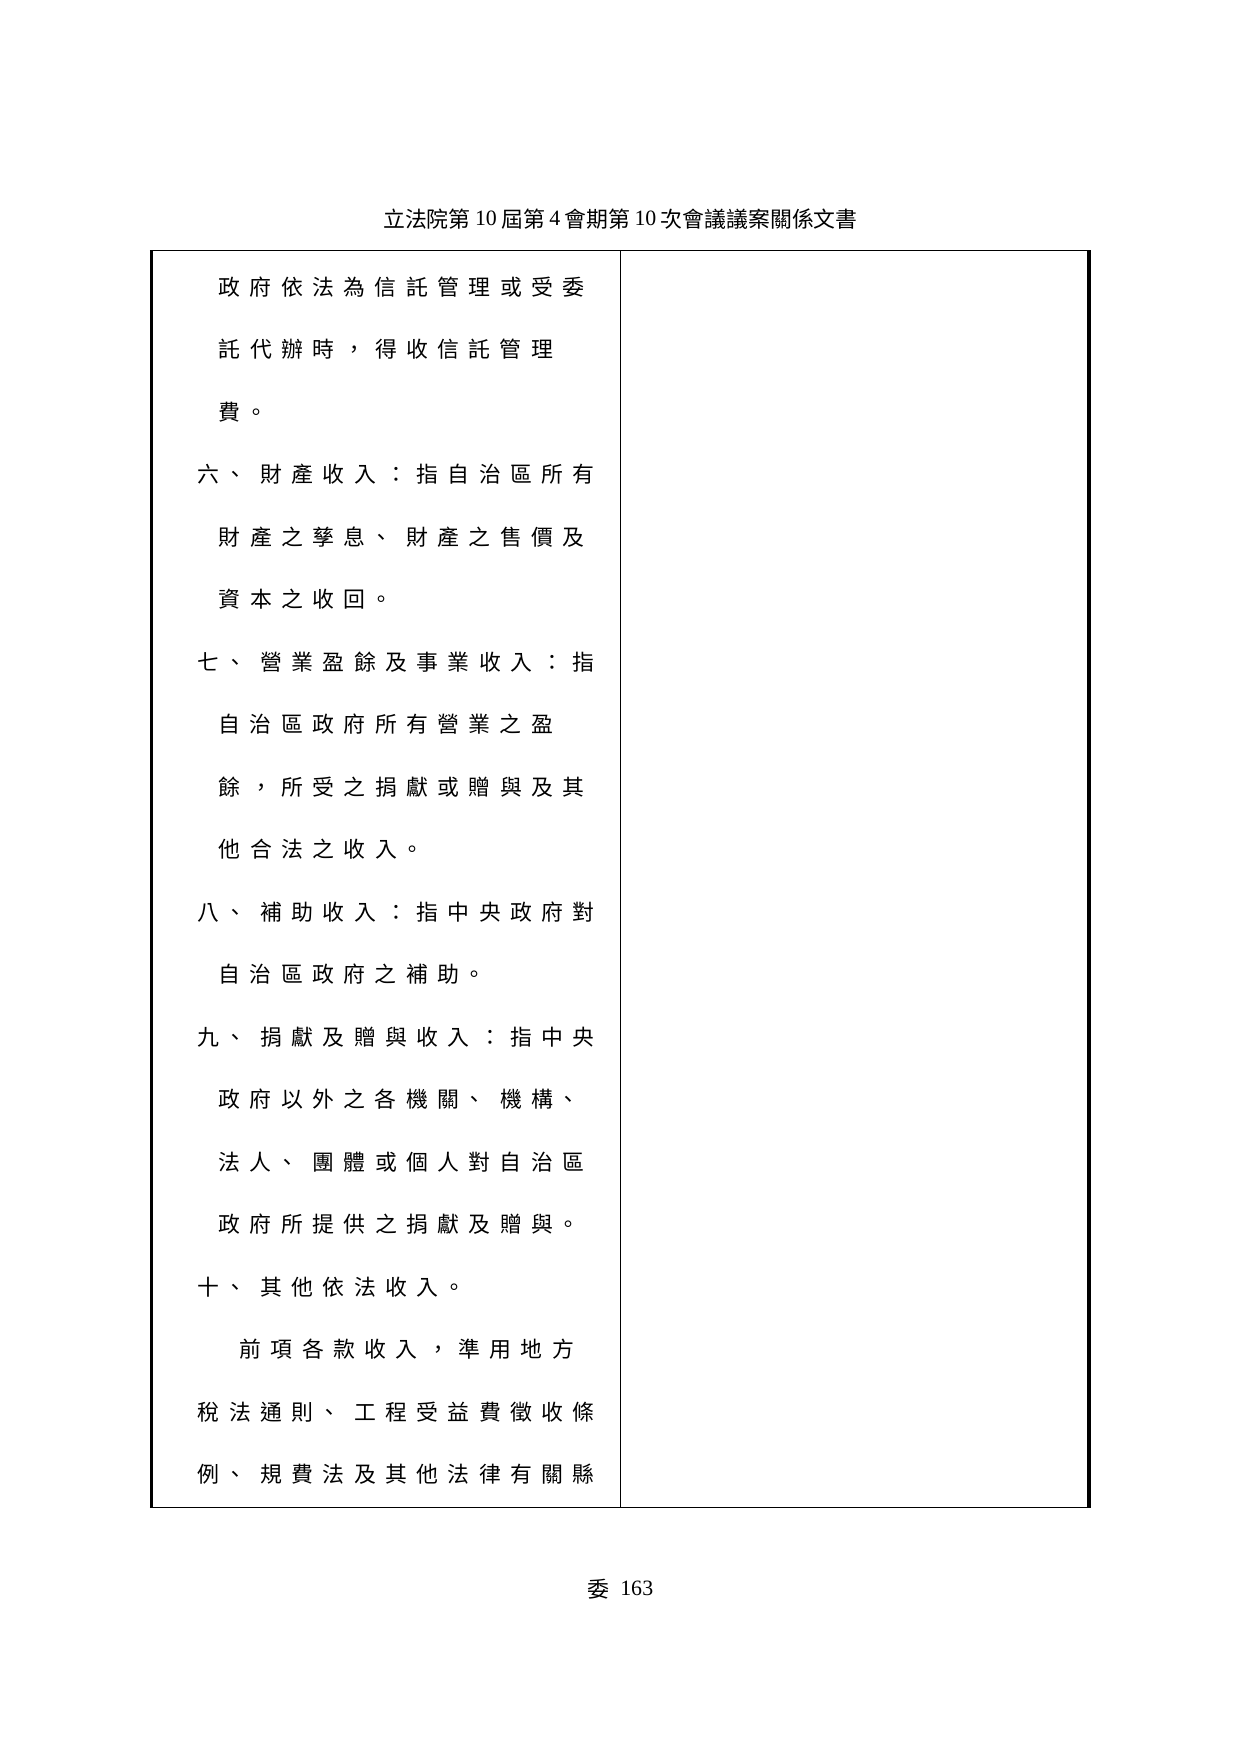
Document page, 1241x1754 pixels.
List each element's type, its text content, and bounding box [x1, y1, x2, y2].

table_cell 政府依法為信託管理或受委託代辦時，得收信託管理費。 六、財產收入：指自治區所有財產之孳息、財產之售價及資本之收回。 七、營業盈餘及事業收入：指自治區政府所有營業之盈餘，所受之捐獻或贈與及其他合法之收入。 八、補助收入：指中央政府對自治區政府之補助。 九、捐獻及贈與收入：指中央政府以外之各機關、機構、法人、團體或個人對自治區政府所提供之捐獻及贈與。 十、其他依法收入。 前項各款收入，準用地方稅法通則、工程受益費徵收條例、規費法及其他法律有關縣 [153, 251, 620, 1507]
table_cell [621, 251, 1087, 1507]
